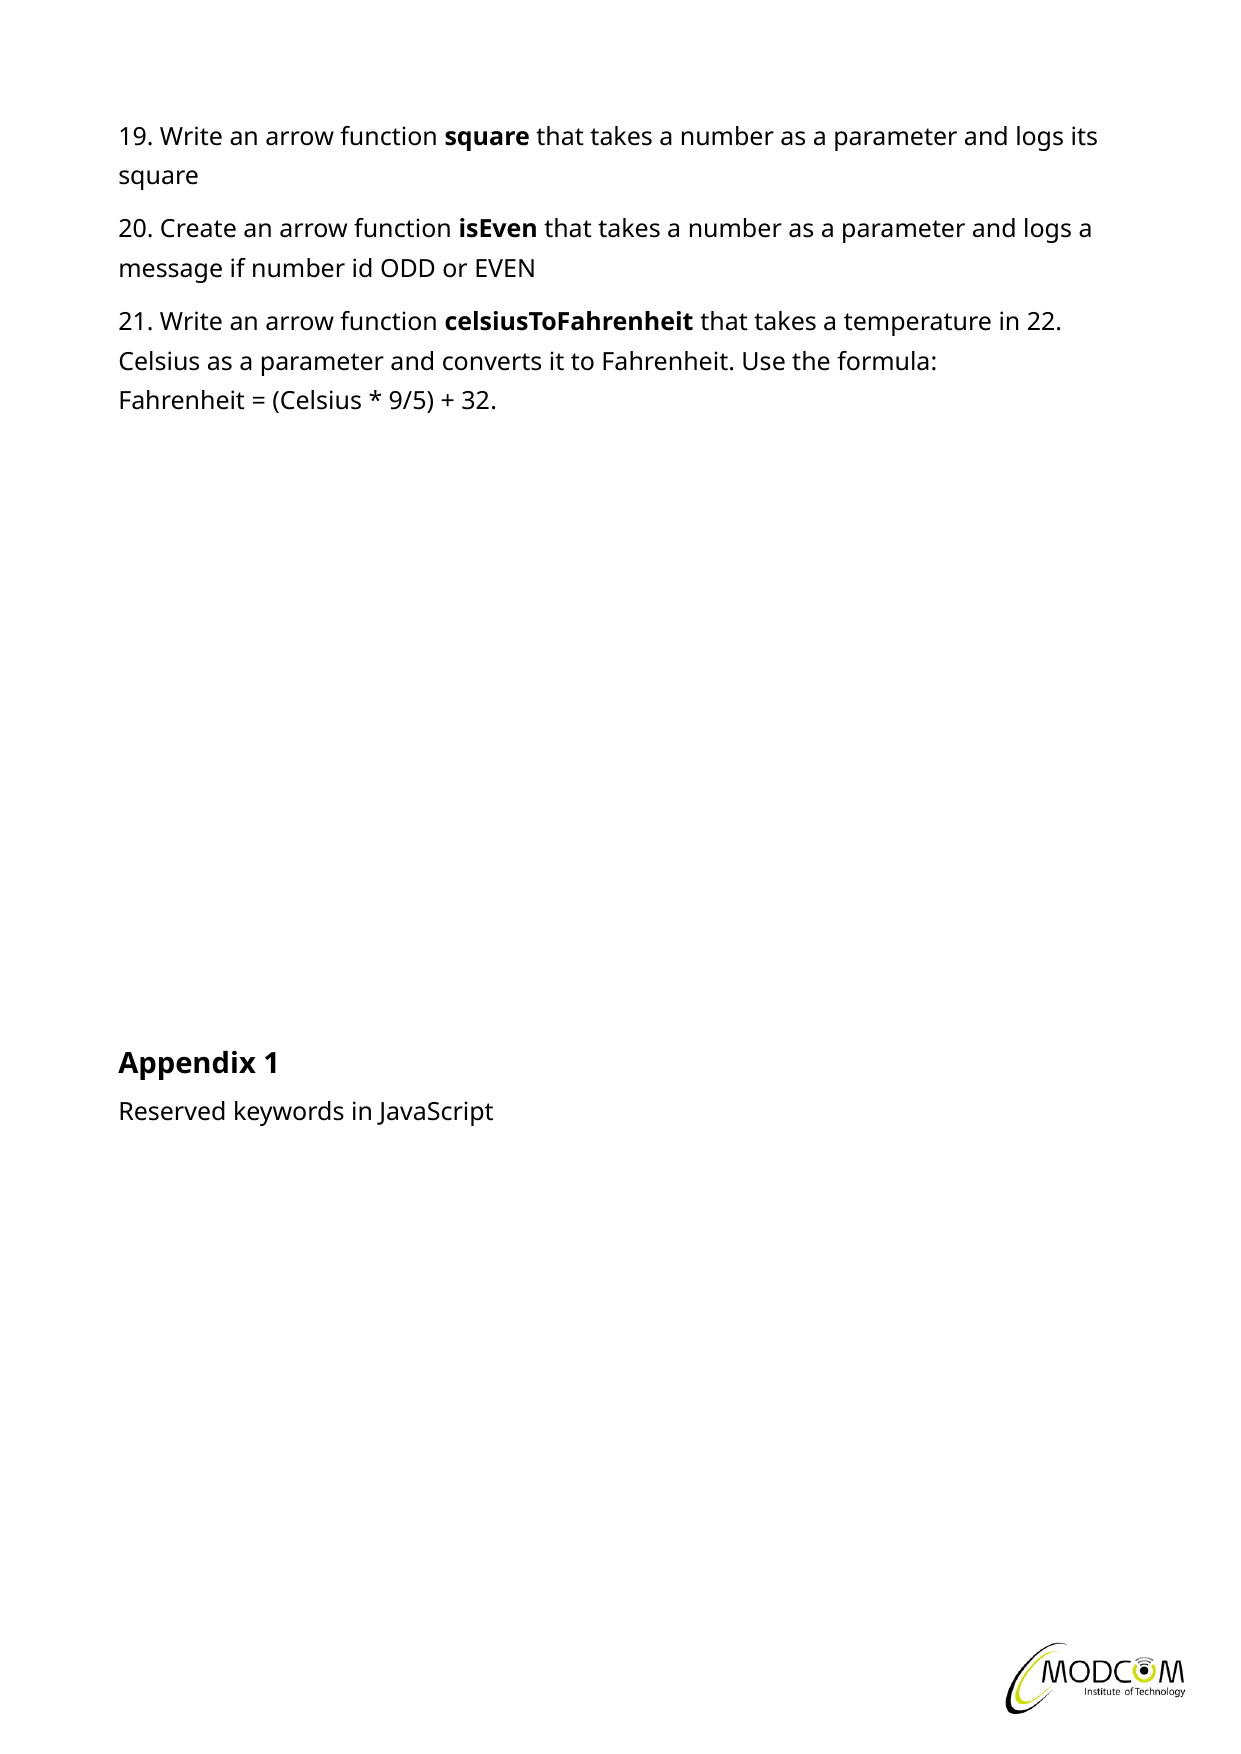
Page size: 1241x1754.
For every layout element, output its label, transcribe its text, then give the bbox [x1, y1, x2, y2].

subtitle Appendix 1 [118, 1042, 1122, 1082]
picture [997, 1626, 1191, 1718]
text 20. Create an arrow function isEven that takes a number as a parameter and logs a message if number id ODD or EVEN [118, 211, 1122, 284]
text 21. Write an arrow function celsiusToFahrenheit that takes a temperature in 22. Celsius as a parameter and converts it to Fahrenheit. Use the formula: Fahrenheit = (Celsius * 9/5) + 32. [118, 304, 1122, 416]
text 19. Write an arrow function square that takes a number as a parameter and logs its square [118, 118, 1122, 191]
text Reserved keywords in JavaScript [118, 1094, 1122, 1128]
